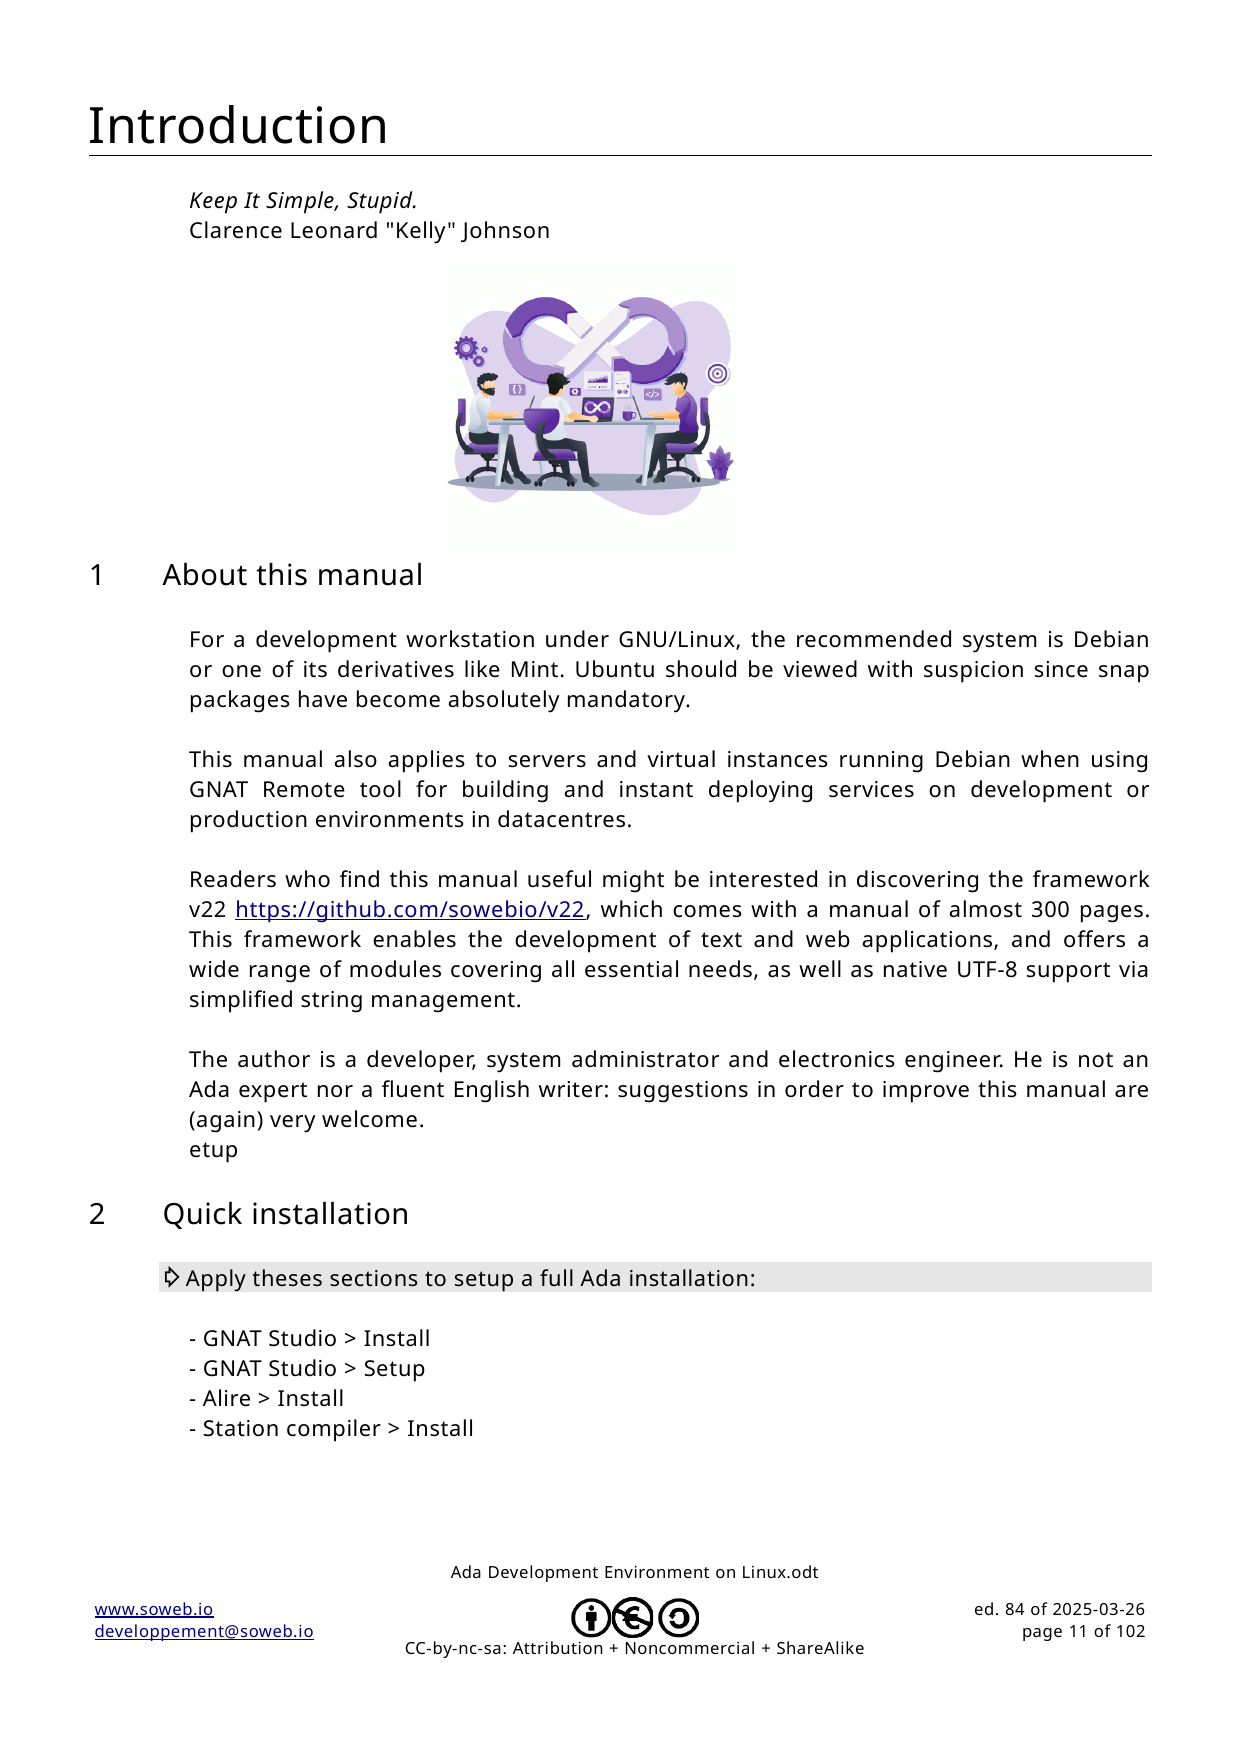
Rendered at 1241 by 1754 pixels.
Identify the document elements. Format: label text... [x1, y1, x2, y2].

text - Alire > Install [189, 1382, 1152, 1412]
subtitle Quick installation [88, 1193, 1152, 1232]
list Apply theses sections to setup a full Ada installation: [159, 1262, 1152, 1292]
text - GNAT Studio > Install [189, 1322, 1152, 1352]
text - GNAT Studio > Setup [189, 1352, 1152, 1382]
subtitle Introduction [88, 88, 1152, 155]
text Readers who find this manual useful might be interested in discovering the framework v22 https://github.com/sowebio/v22, which comes with a manual of almost 300 pages. This framework enables the development of text and web applications, and offers a wide range of modules covering all essential needs, as well as native UTF-8 support via simplified string management. [189, 863, 1152, 1013]
text Clarence Leonard "Kelly" Johnson [189, 215, 1152, 245]
text etup [189, 1133, 1152, 1163]
picture [442, 258, 739, 554]
subtitle About this manual [88, 554, 1152, 593]
text This manual also applies to servers and virtual instances running Debian when using GNAT Remote tool for building and instant deploying services on development or production environments in datacentres. [189, 743, 1152, 833]
text Keep It Simple, Stupid. [189, 185, 1152, 215]
text For a development workstation under GNU/Linux, the recommended system is Debian or one of its derivatives like Mint. Ubuntu should be viewed with suspicion since snap packages have become absolutely mandatory. [189, 623, 1152, 713]
text The author is a developer, system administrator and electronics engineer. He is not an Ada expert nor a fluent English writer: suggestions in order to improve this manual are (again) very welcome. [189, 1043, 1152, 1133]
text - Station compiler > Install [189, 1412, 1152, 1442]
picture [570, 1597, 654, 1638]
picture [657, 1597, 699, 1638]
